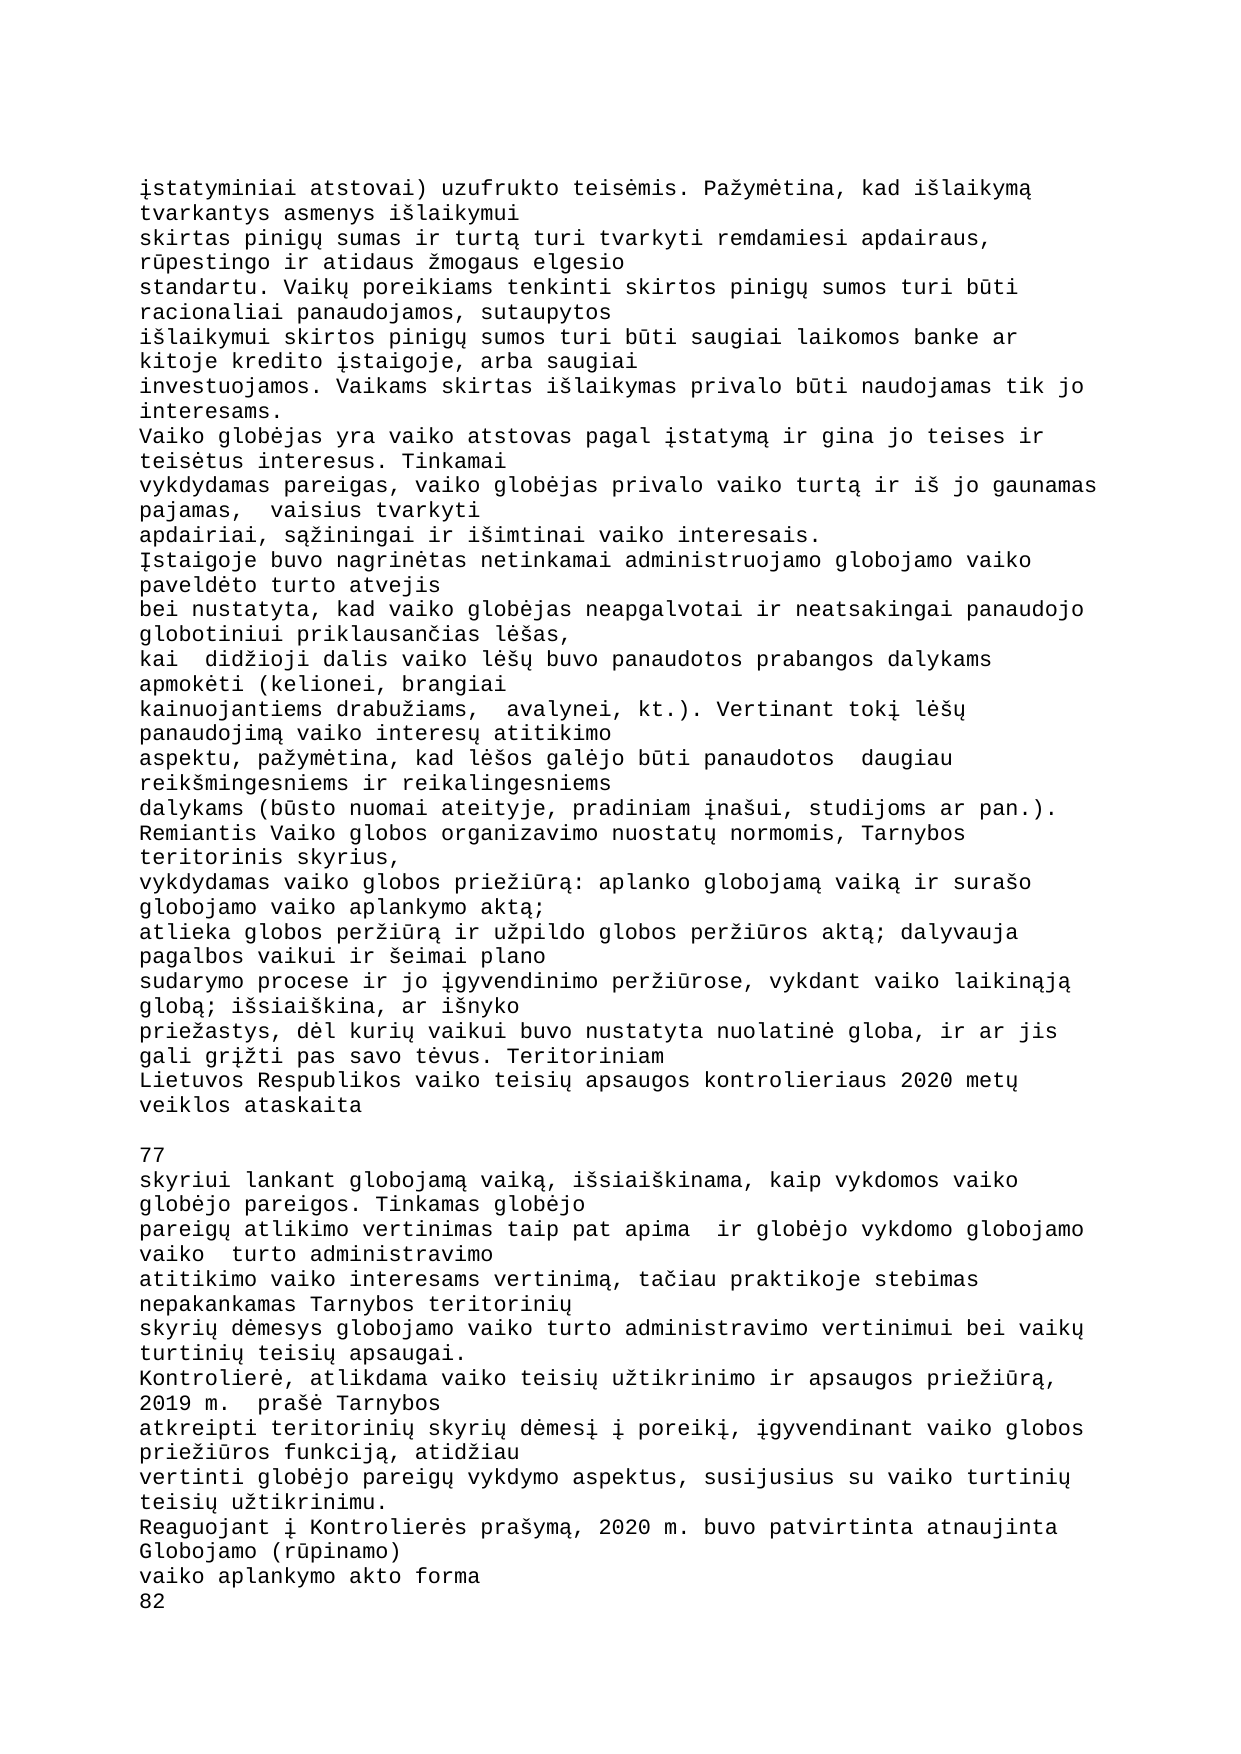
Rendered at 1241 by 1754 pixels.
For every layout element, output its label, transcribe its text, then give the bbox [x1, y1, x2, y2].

text bei nustatyta, kad vaiko globėjas neapgalvotai ir neatsakingai panaudojo globotiniui priklausančias lėšas, [139, 599, 1101, 648]
text sudarymo procese ir jo įgyvendinimo peržiūrose, vykdant vaiko laikinąją globą; išsiaiškina, ar išnyko [139, 971, 1101, 1020]
text atitikimo vaiko interesams vertinimą, tačiau praktikoje stebimas nepakankamas Tarnybos teritorinių [139, 1268, 1101, 1318]
text Vaiko globėjas yra vaiko atstovas pagal įstatymą ir gina jo teises ir teisėtus interesus. Tinkamai [139, 425, 1101, 475]
text 77 [139, 1144, 1101, 1169]
text investuojamos. Vaikams skirtas išlaikymas privalo būti naudojamas tik jo interesams. [139, 376, 1101, 425]
text vykdydamas vaiko globos priežiūrą: aplanko globojamą vaiką ir surašo globojamo vaiko aplankymo aktą; [139, 871, 1101, 921]
text skyriui lankant globojamą vaiką, išsiaiškinama, kaip vykdomos vaiko globėjo pareigos. Tinkamas globėjo [139, 1169, 1101, 1218]
text 82 [139, 1590, 1101, 1615]
text Reaguojant į Kontrolierės prašymą, 2020 m. buvo patvirtinta atnaujinta Globojamo (rūpinamo) [139, 1516, 1101, 1566]
text kai didžioji dalis vaiko lėšų buvo panaudotos prabangos dalykams apmokėti (kelionei, brangiai [139, 648, 1101, 698]
text atkreipti teritorinių skyrių dėmesį į poreikį, įgyvendinant vaiko globos priežiūros funkciją, atidžiau [139, 1417, 1101, 1466]
text Remiantis Vaiko globos organizavimo nuostatų normomis, Tarnybos teritorinis skyrius, [139, 822, 1101, 871]
text aspektu, pažymėtina, kad lėšos galėjo būti panaudotos daugiau reikšmingesniems ir reikalingesniems [139, 747, 1101, 797]
text standartu. Vaikų poreikiams tenkinti skirtos pinigų sumos turi būti racionaliai panaudojamos, sutaupytos [139, 276, 1101, 326]
text skyrių dėmesys globojamo vaiko turto administravimo vertinimui bei vaikų turtinių teisių apsaugai. [139, 1318, 1101, 1367]
text vykdydamas pareigas, vaiko globėjas privalo vaiko turtą ir iš jo gaunamas pajamas, vaisius tvarkyti [139, 475, 1101, 524]
text skirtas pinigų sumas ir turtą turi tvarkyti remdamiesi apdairaus, rūpestingo ir atidaus žmogaus elgesio [139, 227, 1101, 276]
text dalykams (būsto nuomai ateityje, pradiniam įnašui, studijoms ar pan.). [139, 797, 1101, 822]
text priežastys, dėl kurių vaikui buvo nustatyta nuolatinė globa, ir ar jis gali grįžti pas savo tėvus. Teritoriniam [139, 1020, 1101, 1070]
text Kontrolierė, atlikdama vaiko teisių užtikrinimo ir apsaugos priežiūrą, 2019 m. prašė Tarnybos [139, 1367, 1101, 1417]
text vaiko aplankymo akto forma [139, 1566, 1101, 1590]
text išlaikymui skirtos pinigų sumos turi būti saugiai laikomos banke ar kitoje kredito įstaigoje, arba saugiai [139, 326, 1101, 376]
text atlieka globos peržiūrą ir užpildo globos peržiūros aktą; dalyvauja pagalbos vaikui ir šeimai plano [139, 921, 1101, 971]
text Lietuvos Respublikos vaiko teisių apsaugos kontrolieriaus 2020 metų veiklos ataskaita [139, 1070, 1101, 1119]
text pareigų atlikimo vertinimas taip pat apima ir globėjo vykdomo globojamo vaiko turto administravimo [139, 1218, 1101, 1268]
text įstatyminiai atstovai) uzufrukto teisėmis. Pažymėtina, kad išlaikymą tvarkantys asmenys išlaikymui [139, 177, 1101, 227]
text Įstaigoje buvo nagrinėtas netinkamai administruojamo globojamo vaiko paveldėto turto atvejis [139, 549, 1101, 599]
text vertinti globėjo pareigų vykdymo aspektus, susijusius su vaiko turtinių teisių užtikrinimu. [139, 1466, 1101, 1516]
text kainuojantiems drabužiams, avalynei, kt.). Vertinant tokį lėšų panaudojimą vaiko interesų atitikimo [139, 698, 1101, 747]
text apdairiai, sąžiningai ir išimtinai vaiko interesais. [139, 524, 1101, 549]
